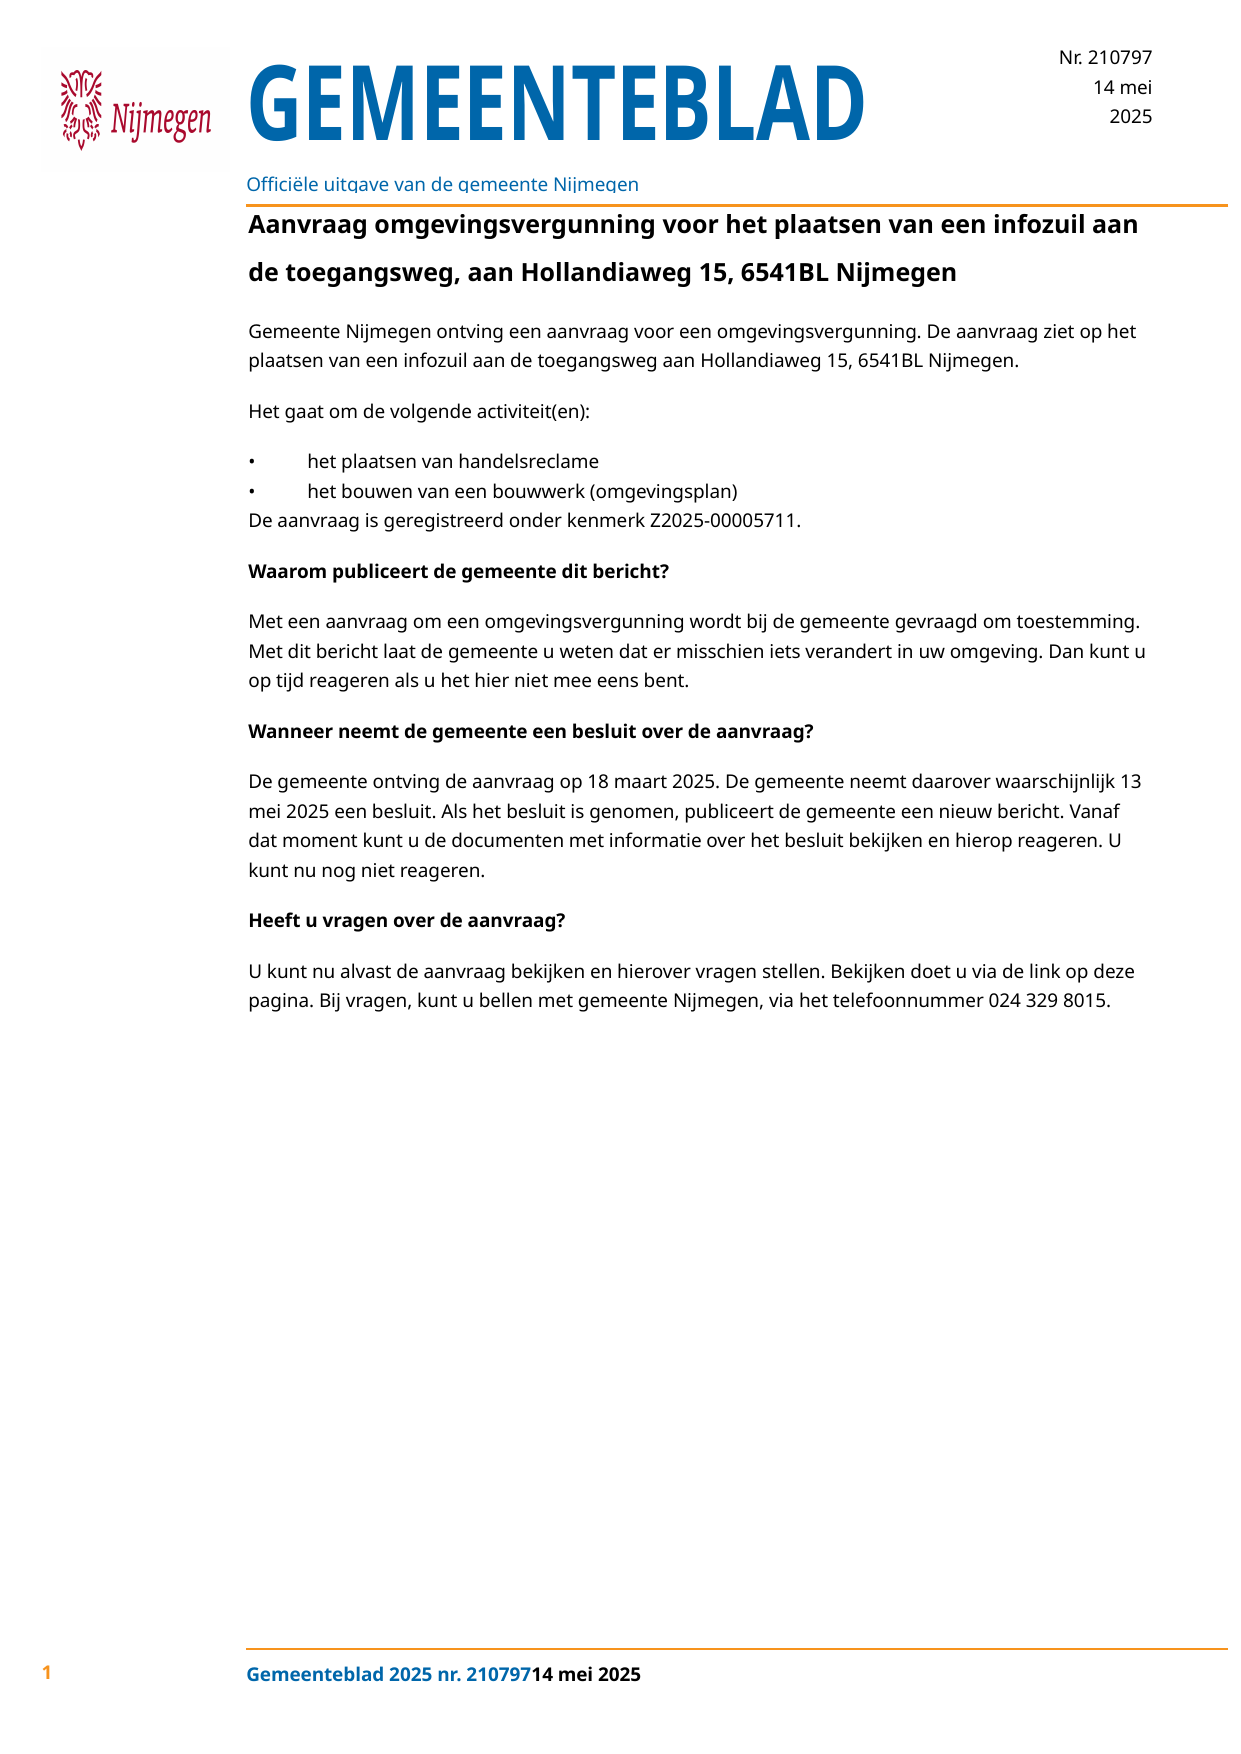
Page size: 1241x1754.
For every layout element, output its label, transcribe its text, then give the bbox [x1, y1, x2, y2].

text Aanvraag omgevingsvergunning voor het plaatsen van een infozuil aan de toegangsweg, aan Hollandiaweg 15, 6541BL Nijmegen [248, 207, 1152, 288]
text U kunt nu alvast de aanvraag bekijken en hierover vragen stellen. Bekijken doet u via de link op deze pagina. Bij vragen, kunt u bellen met gemeente Nijmegen, via het telefoonnummer 024 329 8015. [248, 958, 1152, 1013]
list het plaatsen van handelsreclame [248, 448, 1152, 474]
text Met een aanvraag om een omgevingsvergunning wordt bij de gemeente gevraagd om toestemming. Met dit bericht laat de gemeente u weten dat er misschien iets verandert in uw omgeving. Dan kunt u op tijd reageren als u het hier niet mee eens bent. [248, 608, 1152, 693]
picture [41, 47, 231, 172]
text De aanvraag is geregistreerd onder kenmerk Z2025-00005711. [248, 507, 1152, 533]
text Het gaat om de volgende activiteit(en): [248, 398, 1152, 424]
text Heeft u vragen over de aanvraag? [248, 907, 1152, 933]
text Gemeente Nijmegen ontving een aanvraag voor een omgevingsvergunning. De aanvraag ziet op het plaatsen van een infozuil aan de toegangsweg aan Hollandiaweg 15, 6541BL Nijmegen. [248, 318, 1152, 373]
text Wanneer neemt de gemeente een besluit over de aanvraag? [248, 718, 1152, 744]
text De gemeente ontving de aanvraag op 18 maart 2025. De gemeente neemt daarover waarschijnlijk 13 mei 2025 een besluit. Als het besluit is genomen, publiceert de gemeente een nieuw bericht. Vanaf dat moment kunt u de documenten met informatie over het besluit bekijken en hierop reageren. U kunt nu nog niet reageren. [248, 768, 1152, 883]
text Waarom publiceert de gemeente dit bericht? [248, 558, 1152, 584]
list het bouwen van een bouwwerk (omgevingsplan) [248, 478, 1152, 504]
